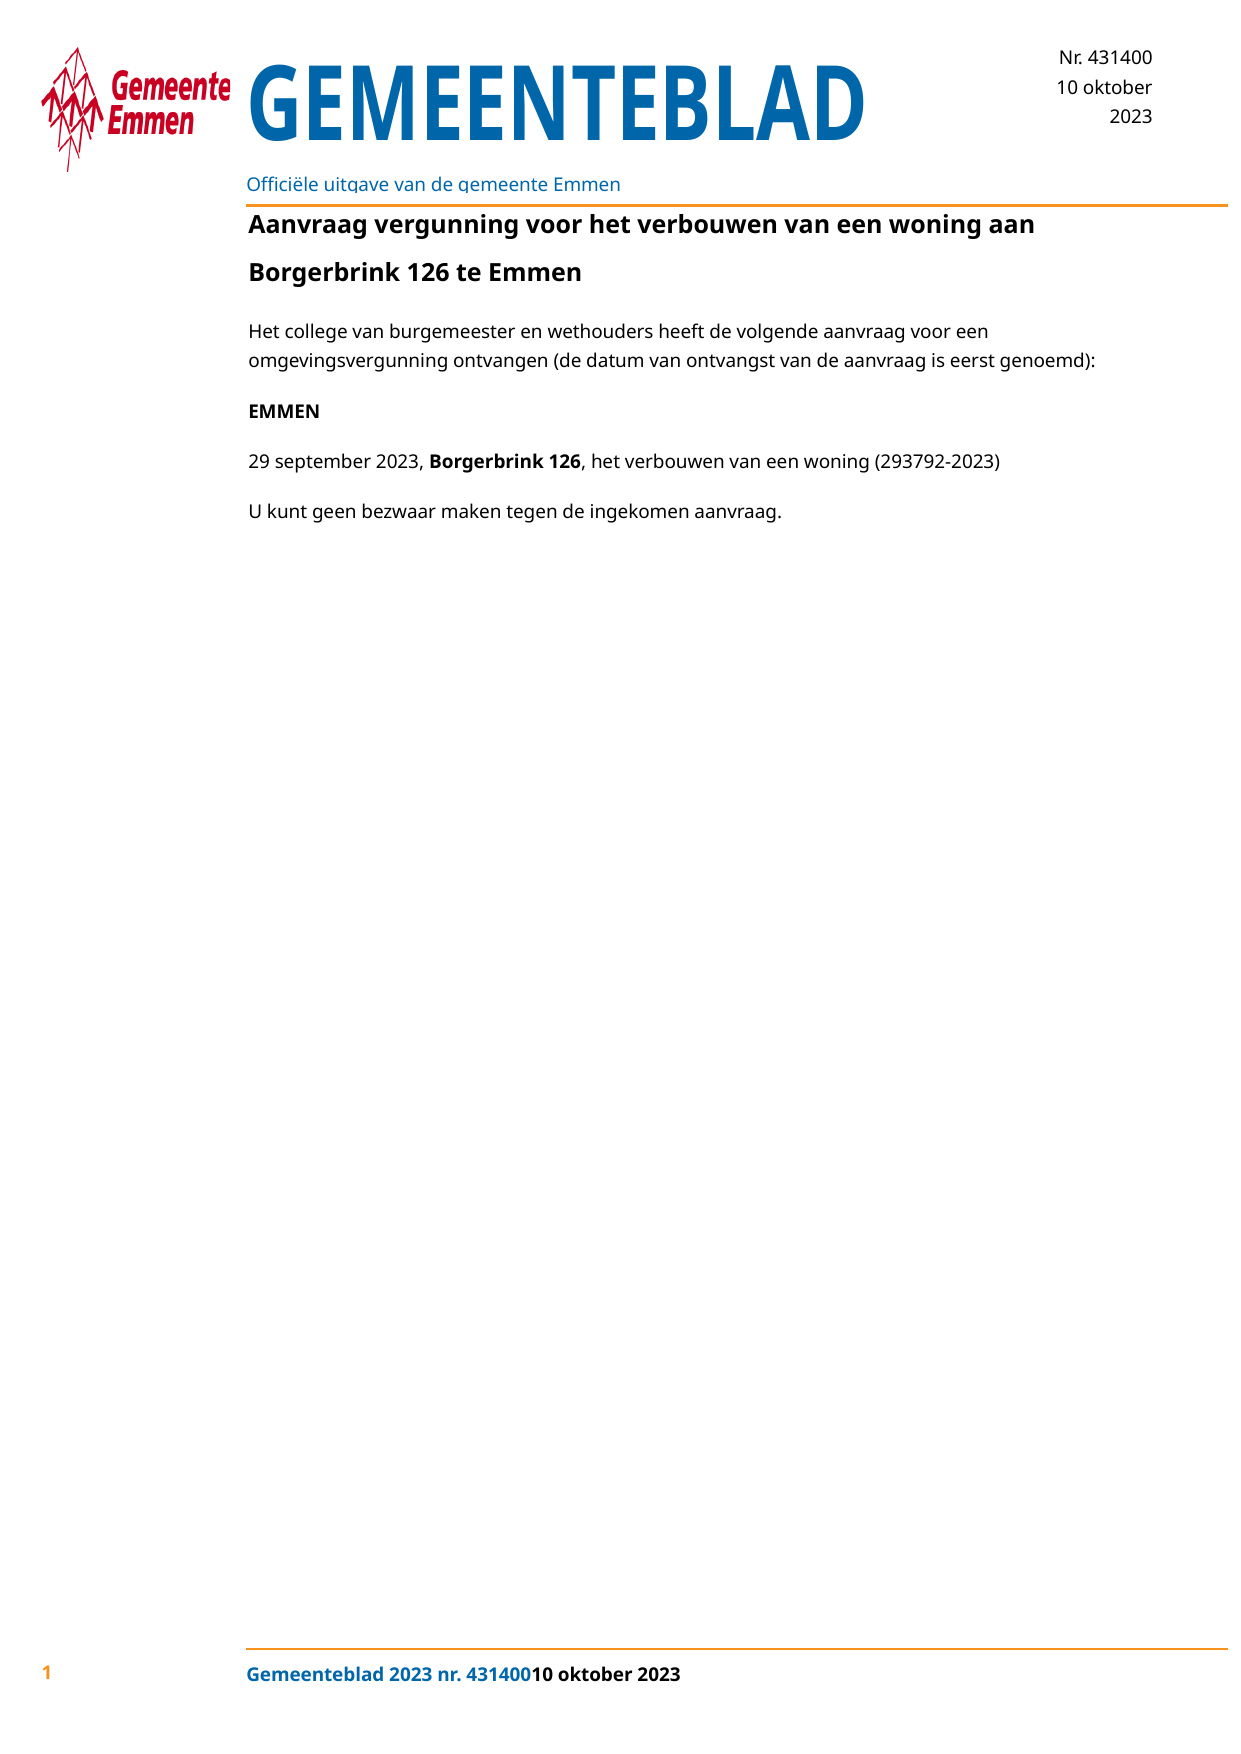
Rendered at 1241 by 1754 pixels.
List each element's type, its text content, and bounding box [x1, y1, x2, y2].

text Aanvraag vergunning voor het verbouwen van een woning aan Borgerbrink 126 te Emmen [248, 207, 1152, 288]
picture [41, 47, 231, 172]
text Het college van burgemeester en wethouders heeft de volgende aanvraag voor een omgevingsvergunning ontvangen (de datum van ontvangst van de aanvraag is eerst genoemd): [248, 318, 1152, 373]
text U kunt geen bezwaar maken tegen de ingekomen aanvraag. [248, 499, 1152, 524]
text 29 september 2023, Borgerbrink 126, het verbouwen van een woning (293792-2023) [248, 448, 1152, 474]
text EMMEN [248, 398, 1152, 424]
